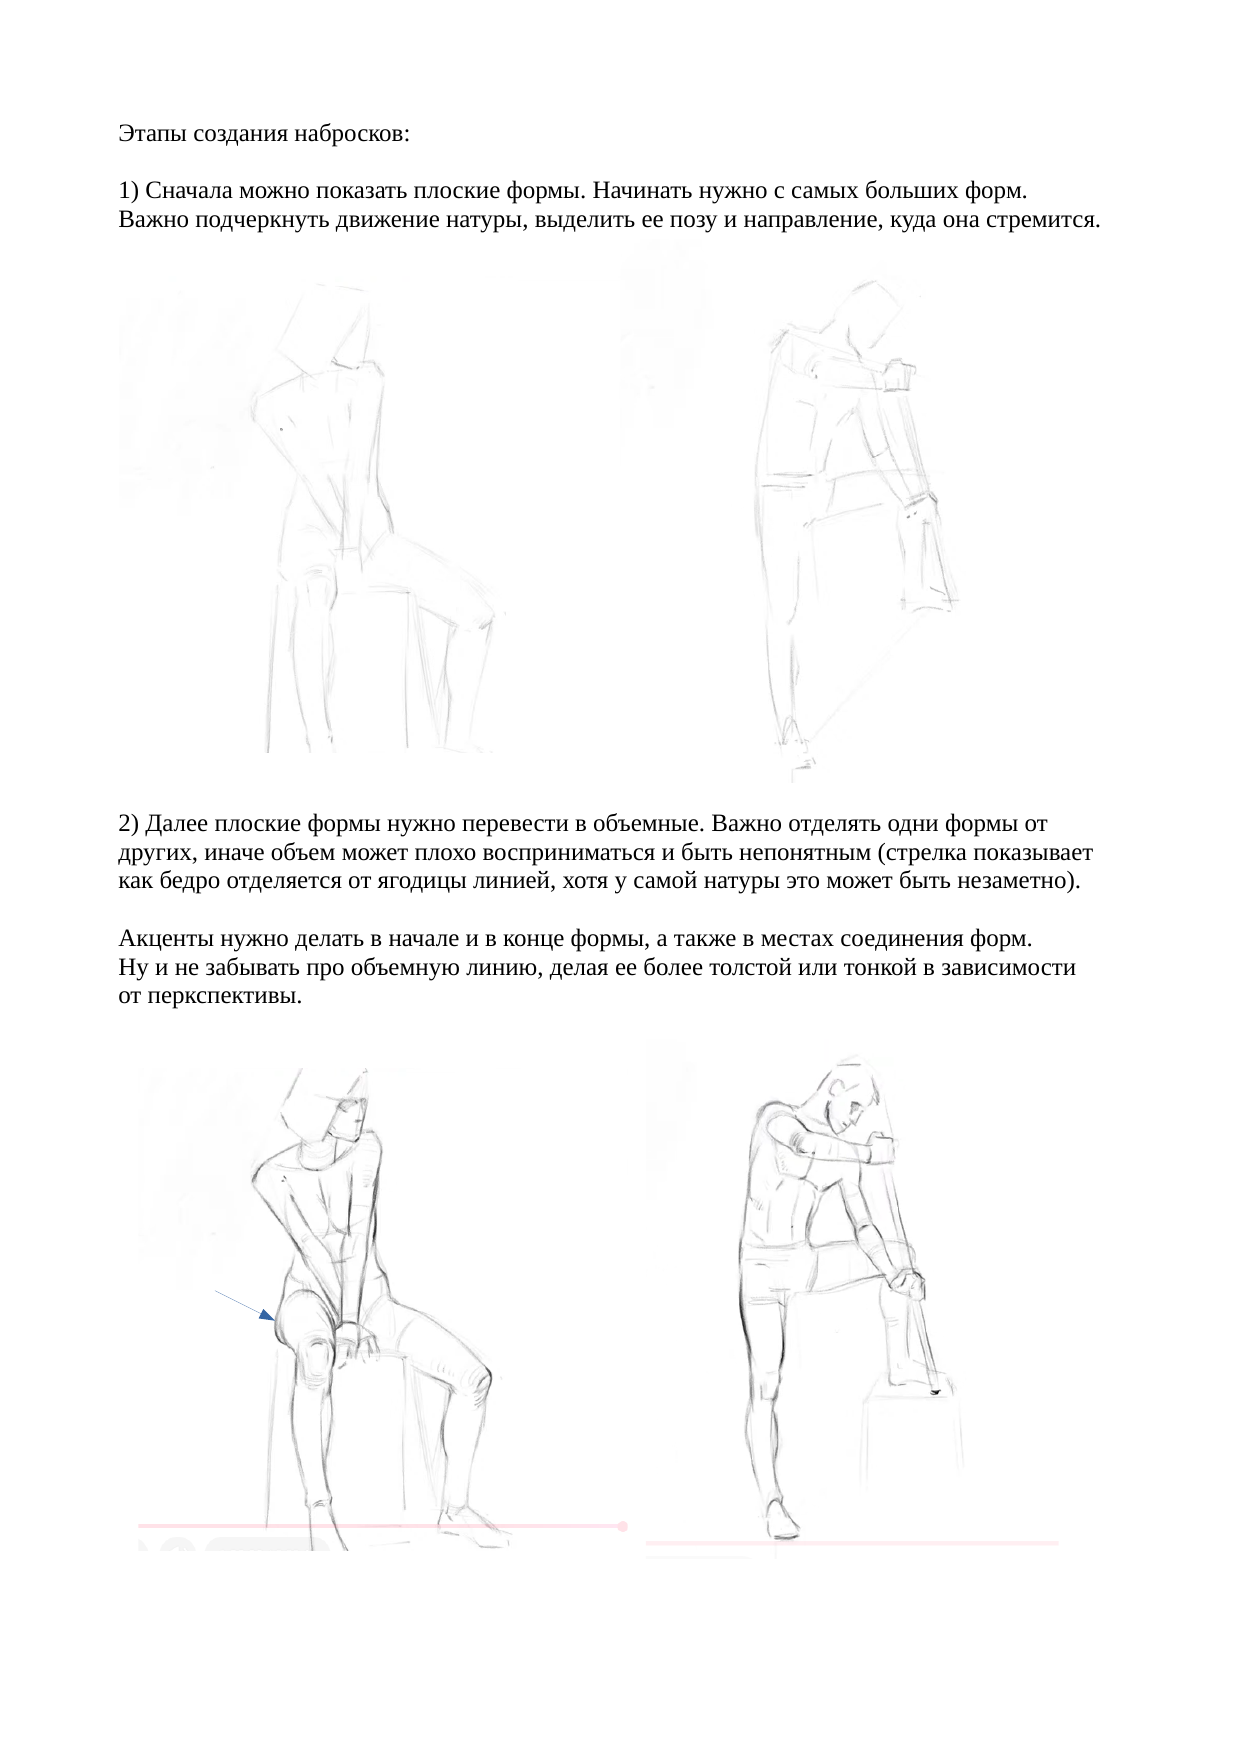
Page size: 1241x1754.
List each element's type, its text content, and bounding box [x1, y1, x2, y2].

text Этапы создания набросков: [118, 118, 1122, 147]
text Акценты нужно делать в начале и в конце формы, а также в местах соединения форм. [118, 923, 1122, 952]
text Ну и не забывать про объемную линию, делая ее более толстой или тонкой в зависимости [118, 952, 1122, 981]
text от перкспективы. [118, 981, 1122, 1009]
text 1) Сначала можно показать плоские формы. Начинать нужно с самых больших форм. [118, 176, 1122, 204]
text 2) Далее плоские формы нужно перевести в объемные. Важно отделять одни формы от других, иначе объем может плохо восприниматься и быть непонятным (стрелка показывает как бедро отделяется от ягодицы линией, хотя у самой натуры это может быть незаметно). [118, 808, 1122, 894]
text Важно подчеркнуть движение натуры, выделить ее позу и направление, куда она стремится. [118, 204, 1122, 233]
picture [119, 239, 1106, 783]
picture [645, 1039, 1059, 1559]
picture [138, 1068, 628, 1551]
